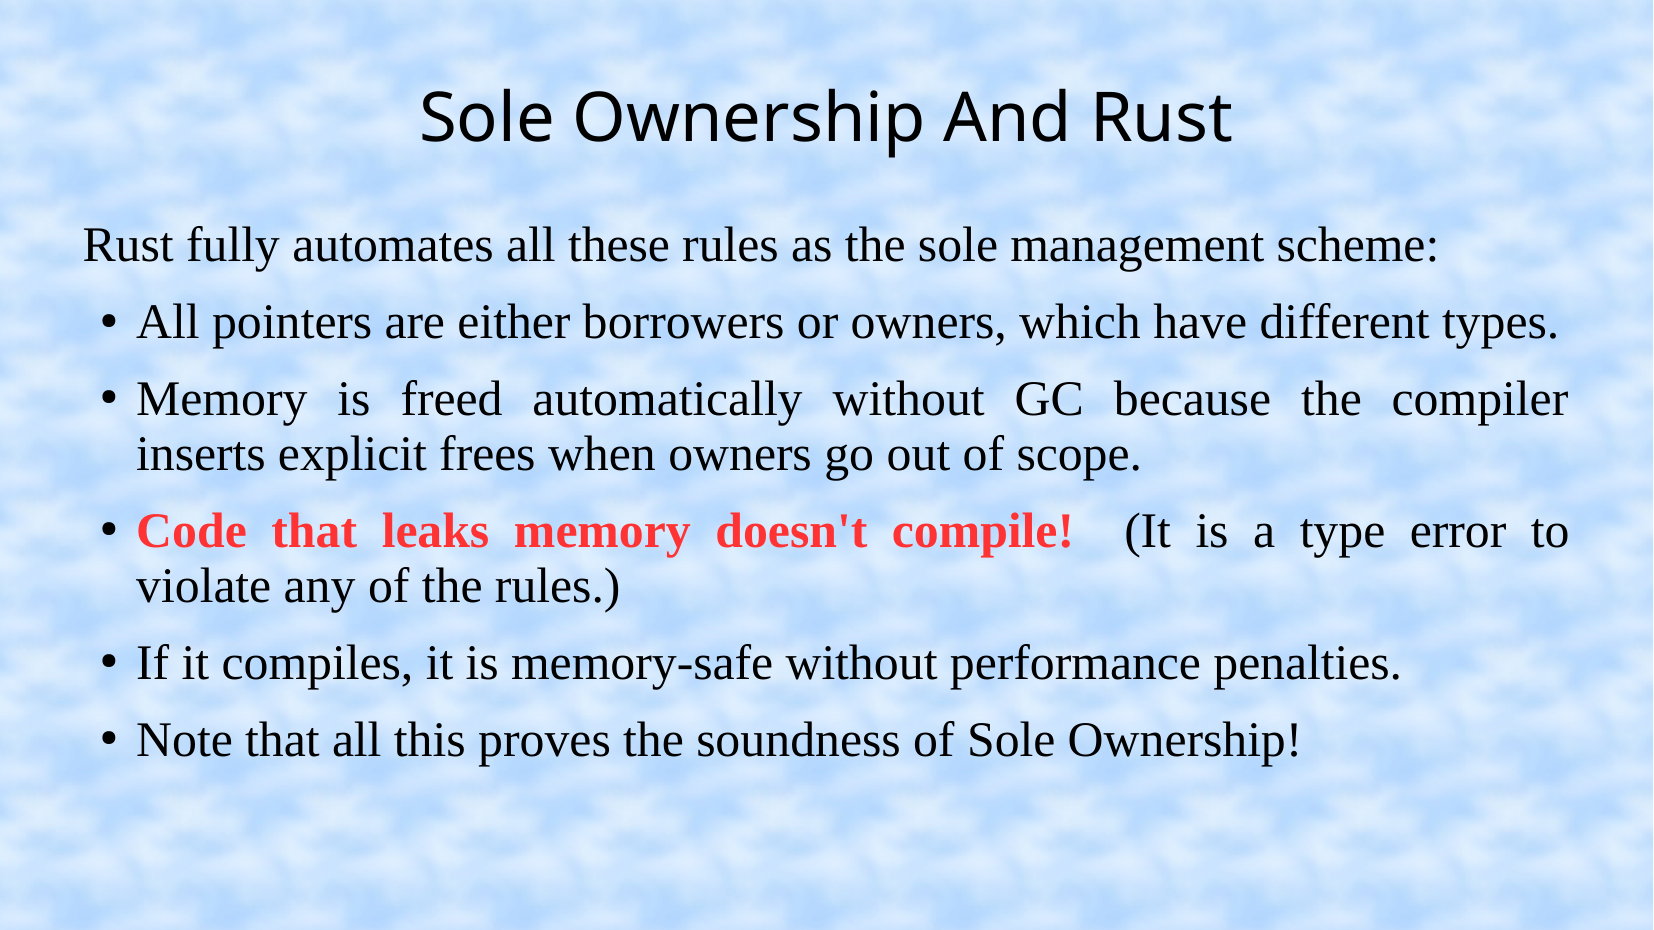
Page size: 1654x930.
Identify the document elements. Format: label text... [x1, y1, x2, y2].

list Rust fully automates all these rules as the sole management scheme: All pointers are either borrowers or owners, which have different types. Memory is freed automatically without GC because the compiler inserts explicit frees when owners go out of scope. Code that leaks memory doesn't compile! (It is a type error to violate any of the rules.) If it compiles, it is memory-safe without performance penalties. Note that all this proves the soundness of Sole Ownership! [82, 217, 1571, 841]
title Sole Ownership And Rust [82, 36, 1571, 193]
picture [0, 0, 1654, 930]
